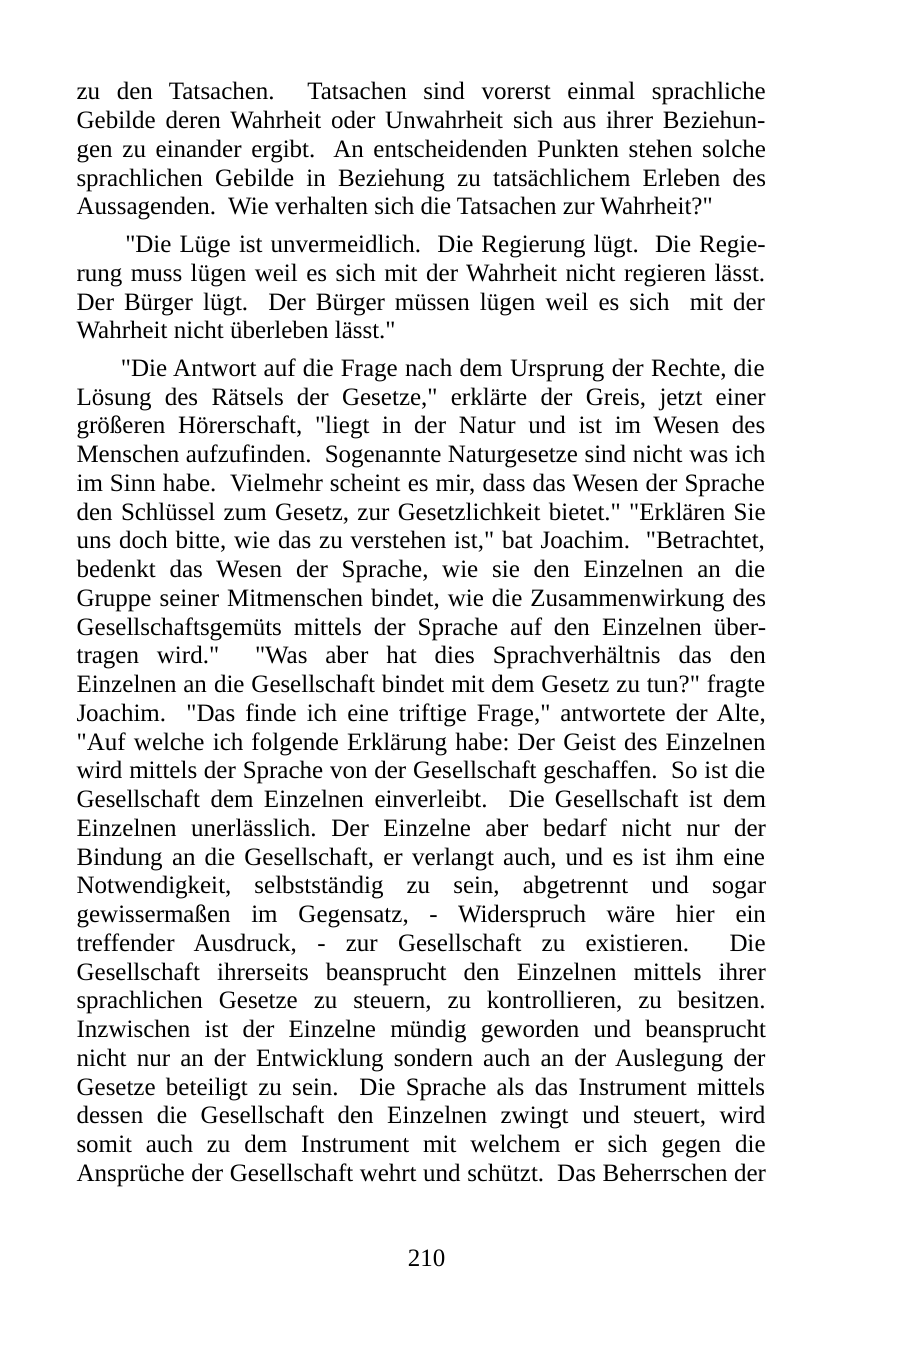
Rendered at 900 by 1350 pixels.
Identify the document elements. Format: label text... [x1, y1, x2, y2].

text "Die Antwort auf die Frage nach dem Ursprung der Rechte, die Lösung des Rätsels der Gesetze," erklärte der Greis, jetzt einer größeren Hörerschaft, "liegt in der Natur und ist im Wesen des Menschen aufzufinden. Sogenannte Naturgesetze sind nicht was ich im Sinn habe. Vielmehr scheint es mir, dass das Wesen der Sprache den Schlüssel zum Gesetz, zur Gesetzlichkeit bietet." "Erklären Sie uns doch bitte, wie das zu verstehen ist," bat Joachim. "Betrachtet, bedenkt das Wesen der Sprache, wie sie den Einzelnen an die Gruppe seiner Mitmenschen bindet, wie die Zusammenwirkung des Gesellschaftsgemüts mittels der Sprache auf den Einzelnen über-tragen wird." "Was aber hat dies Sprachverhältnis das den Einzelnen an die Gesellschaft bindet mit dem Gesetz zu tun?" fragte Joachim. "Das finde ich eine triftige Frage," antwortete der Alte, "Auf welche ich folgende Erklärung habe: Der Geist des Einzelnen wird mittels der Sprache von der Gesellschaft geschaffen. So ist die Gesellschaft dem Einzelnen einverleibt. Die Gesellschaft ist dem Einzelnen unerlässlich. Der Einzelne aber bedarf nicht nur der Bindung an die Gesellschaft, er verlangt auch, und es ist ihm eine Notwendigkeit, selbstständig zu sein, abgetrennt und sogar gewissermaßen im Gegensatz, - Widerspruch wäre hier ein treffender Ausdruck, - zur Gesellschaft zu existieren. Die Gesellschaft ihrerseits beansprucht den Einzelnen mittels ihrer sprachlichen Gesetze zu steuern, zu kontrollieren, zu besitzen. Inzwischen ist der Einzelne mündig geworden und beansprucht nicht nur an der Entwicklung sondern auch an der Auslegung der Gesetze beteiligt zu sein. Die Sprache als das Instrument mittels dessen die Gesellschaft den Einzelnen zwingt und steuert, wird somit auch zu dem Instrument mit welchem er sich gegen die Ansprüche der Gesellschaft wehrt und schützt. Das Beherrschen der [76, 353, 766, 1187]
text "Die Lüge ist unvermeidlich. Die Regierung lügt. Die Regie-rung muss lügen weil es sich mit der Wahrheit nicht regieren lässt. Der Bürger lügt. Der Bürger müssen lügen weil es sich mit der Wahrheit nicht überleben lässt." [76, 229, 766, 344]
text zu den Tatsachen. Tatsachen sind vorerst einmal sprachliche Gebilde deren Wahrheit oder Unwahrheit sich aus ihrer Beziehun-gen zu einander ergibt. An entscheidenden Punkten stehen solche sprachlichen Gebilde in Beziehung zu tatsächlichem Erleben des Aussagenden. Wie verhalten sich die Tatsachen zur Wahrheit?" [76, 76, 766, 220]
